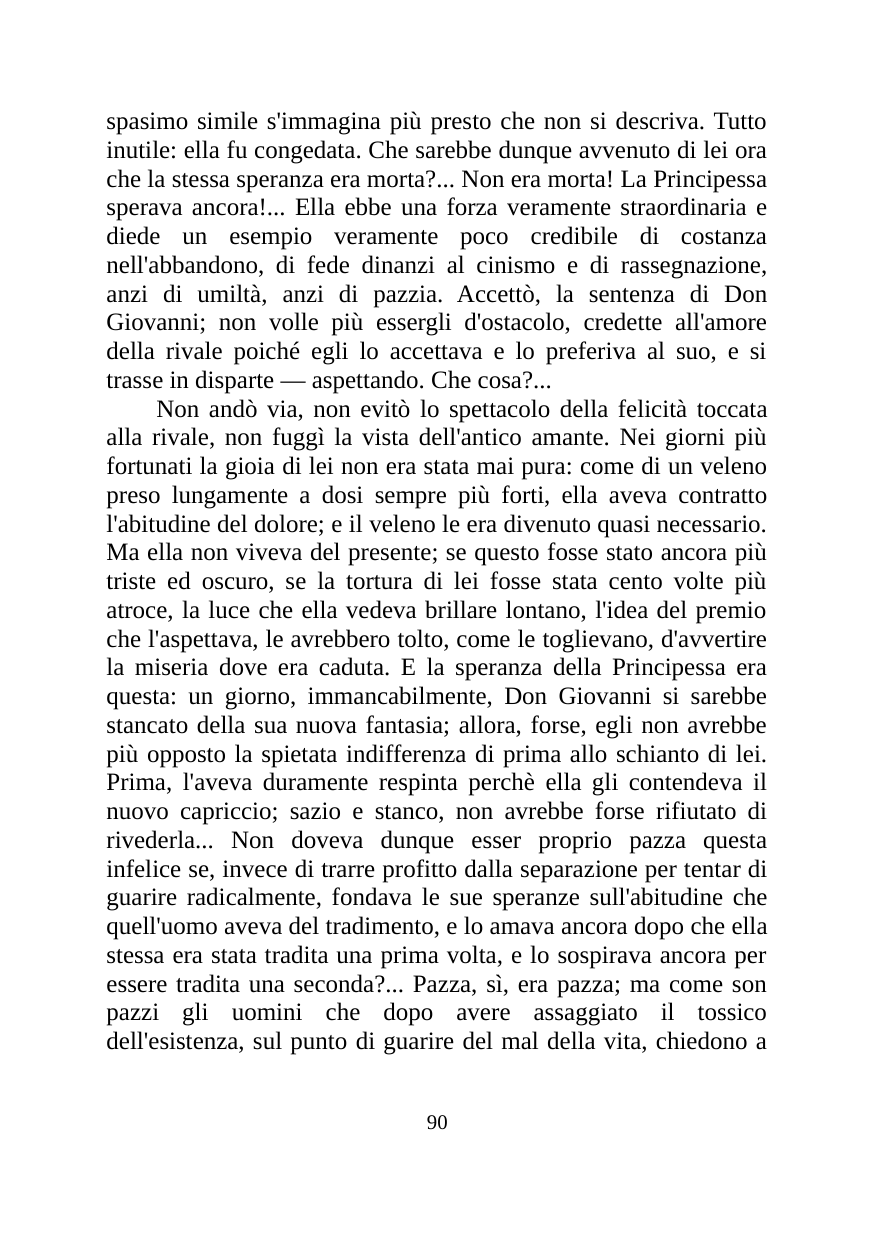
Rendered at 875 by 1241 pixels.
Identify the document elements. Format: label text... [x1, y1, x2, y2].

text spasimo simile s'immagina più presto che non si descriva. Tutto inutile: ella fu congedata. Che sarebbe dunque avvenuto di lei ora che la stessa speranza era morta?... Non era morta! La Principessa sperava ancora!... Ella ebbe una forza veramente straordinaria e diede un esempio veramente poco credibile di costanza nell'abbandono, di fede dinanzi al cinismo e di rassegnazione, anzi di umiltà, anzi di pazzia. Accettò, la sentenza di Don Giovanni; non volle più essergli d'ostacolo, credette all'amore della rivale poiché egli lo accettava e lo preferiva al suo, e si trasse in disparte ― aspettando. Che cosa?... [106, 106, 768, 394]
text Non andò via, non evitò lo spettacolo della felicità toccata alla rivale, non fuggì la vista dell'antico amante. Nei giorni più fortunati la gioia di lei non era stata mai pura: come di un veleno preso lungamente a dosi sempre più forti, ella aveva contratto l'abitudine del dolore; e il veleno le era divenuto quasi necessario. Ma ella non viveva del presente; se questo fosse stato ancora più triste ed oscuro, se la tortura di lei fosse stata cento volte più atroce, la luce che ella vedeva brillare lontano, l'idea del premio che l'aspettava, le avrebbero tolto, come le toglievano, d'avvertire la miseria dove era caduta. E la speranza della Principessa era questa: un giorno, immancabilmente, Don Giovanni si sarebbe stancato della sua nuova fantasia; allora, forse, egli non avrebbe più opposto la spietata indifferenza di prima allo schianto di lei. Prima, l'aveva duramente respinta perchè ella gli contendeva il nuovo capriccio; sazio e stanco, non avrebbe forse rifiutato di rivederla... Non doveva dunque esser proprio pazza questa infelice se, invece di trarre profitto dalla separazione per tentar di guarire radicalmente, fondava le sue speranze sull'abitudine che quell'uomo aveva del tradimento, e lo amava ancora dopo che ella stessa era stata tradita una prima volta, e lo sospirava ancora per essere tradita una seconda?... Pazza, sì, era pazza; ma come son pazzi gli uomini che dopo avere assaggiato il tossico dell'esistenza, sul punto di guarire del mal della vita, chiedono a [106, 394, 768, 1055]
